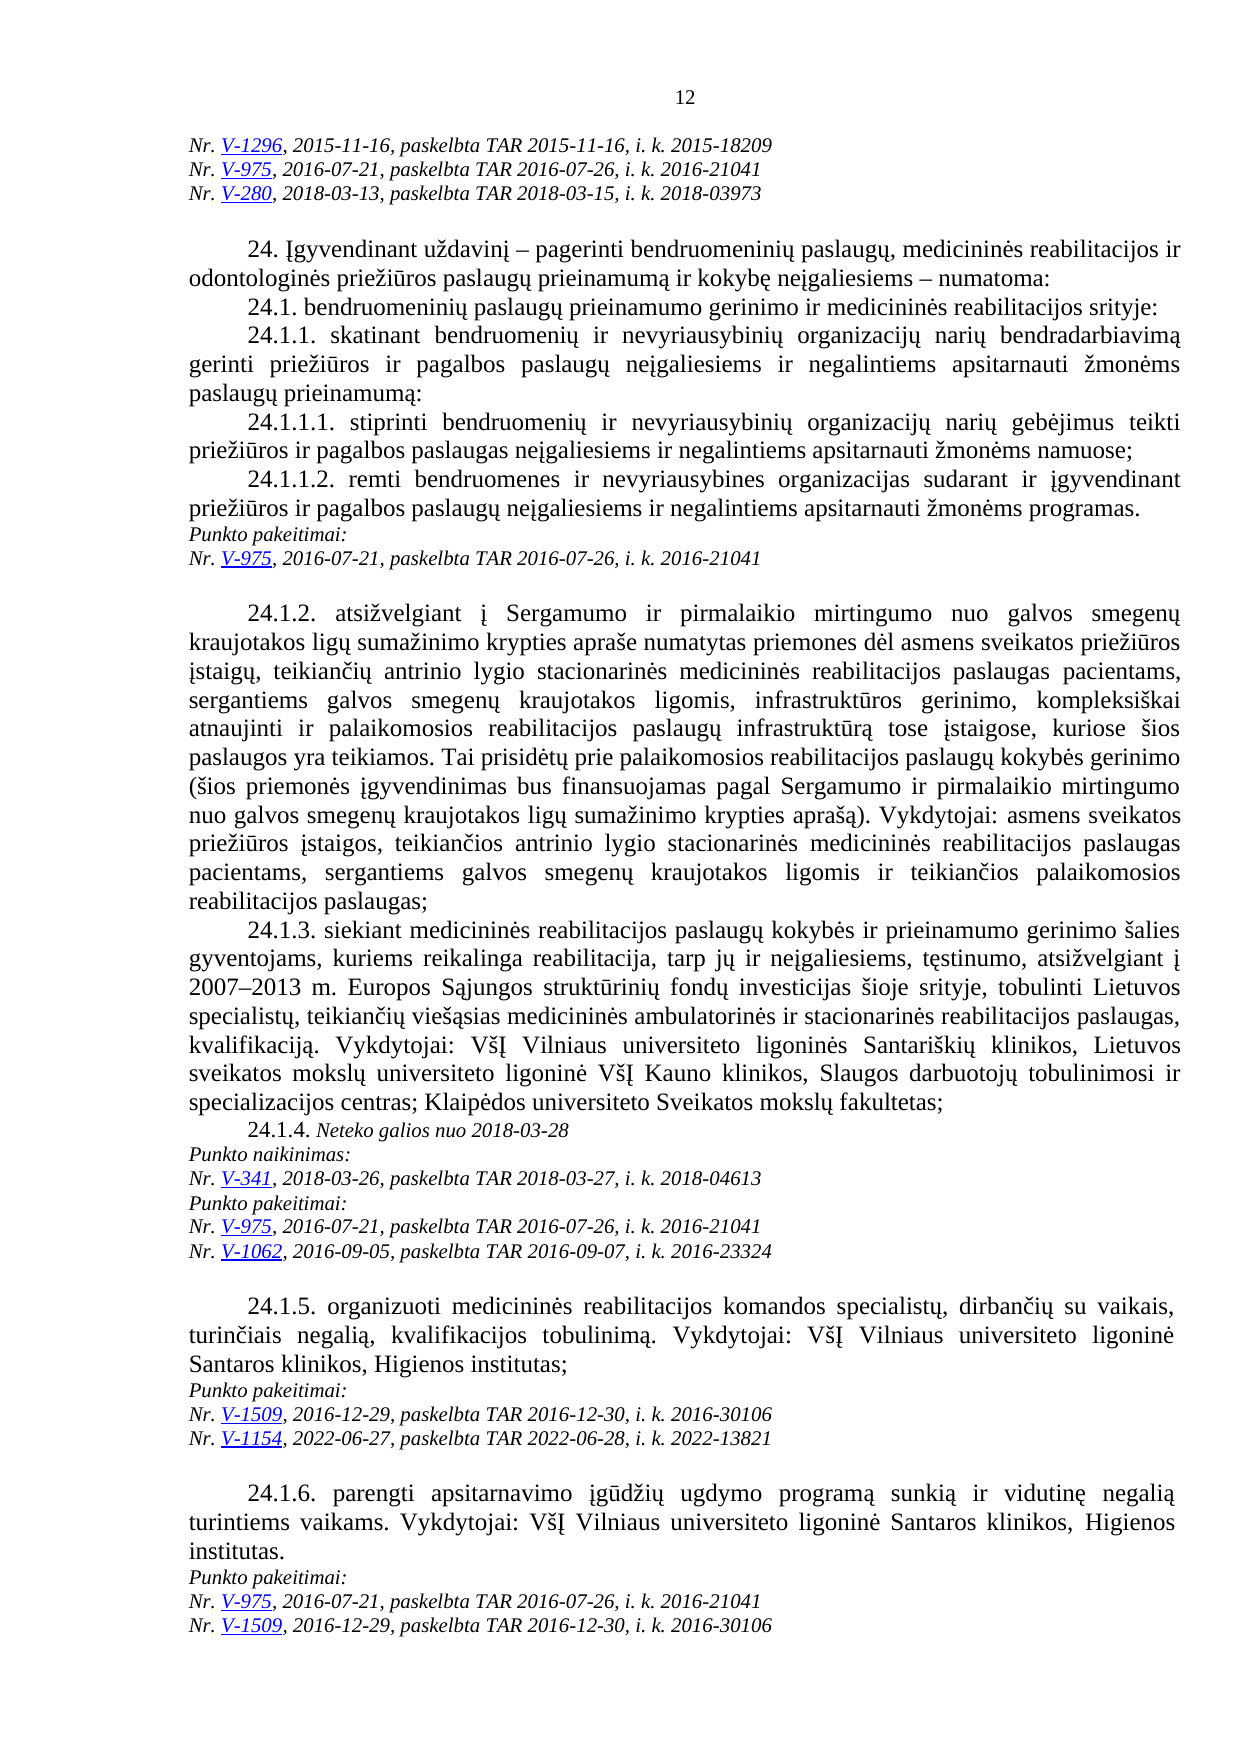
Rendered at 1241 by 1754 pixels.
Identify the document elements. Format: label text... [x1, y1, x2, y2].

text 24.1. bendruomeninių paslaugų prieinamumo gerinimo ir medicininės reabilitacijos srityje: [188, 292, 1181, 320]
text 24.1.4. Neteko galios nuo 2018-03-28 [188, 1116, 1181, 1142]
text Nr. V-975, 2016-07-21, paskelbta TAR 2016-07-26, i. k. 2016-21041 [188, 546, 1181, 570]
text Nr. V-975, 2016-07-21, paskelbta TAR 2016-07-26, i. k. 2016-21041 [188, 1589, 1181, 1613]
text Nr. V-1509, 2016-12-29, paskelbta TAR 2016-12-30, i. k. 2016-30106 [188, 1402, 1181, 1426]
text Punkto pakeitimai: [188, 1378, 1181, 1402]
text 24. Įgyvendinant uždavinį – pagerinti bendruomeninių paslaugų, medicininės reabilitacijos ir odontologinės priežiūros paslaugų prieinamumą ir kokybę neįgaliesiems – numatoma: [188, 234, 1181, 292]
text Nr. V-1296, 2015-11-16, paskelbta TAR 2015-11-16, i. k. 2015-18209 [188, 133, 1181, 157]
text Nr. V-280, 2018-03-13, paskelbta TAR 2018-03-15, i. k. 2018-03973 [188, 181, 1181, 205]
text Punkto pakeitimai: [188, 522, 1181, 546]
text 24.1.5. organizuoti medicininės reabilitacijos komandos specialistų, dirbančių su vaikais, turinčiais negalią, kvalifikacijos tobulinimą. Vykdytojai: VšĮ Vilniaus universiteto ligoninė Santaros klinikos, Higienos institutas; [188, 1291, 1175, 1378]
text Nr. V-1062, 2016-09-05, paskelbta TAR 2016-09-07, i. k. 2016-23324 [188, 1238, 1181, 1263]
text Punkto naikinimas: [188, 1142, 1181, 1166]
text 24.1.3. siekiant medicininės reabilitacijos paslaugų kokybės ir prieinamumo gerinimo šalies gyventojams, kuriems reikalinga reabilitacija, tarp jų ir neįgaliesiems, tęstinumo, atsižvelgiant į 2007–2013 m. Europos Sąjungos struktūrinių fondų investicijas šioje srityje, tobulinti Lietuvos specialistų, teikiančių viešąsias medicininės ambulatorinės ir stacionarinės reabilitacijos paslaugas, kvalifikaciją. Vykdytojai: VšĮ Vilniaus universiteto ligoninės Santariškių klinikos, Lietuvos sveikatos mokslų universiteto ligoninė VšĮ Kauno klinikos, Slaugos darbuotojų tobulinimosi ir specializacijos centras; Klaipėdos universiteto Sveikatos mokslų fakultetas; [188, 915, 1181, 1116]
text 24.1.1.2. remti bendruomenes ir nevyriausybines organizacijas sudarant ir įgyvendinant priežiūros ir pagalbos paslaugų neįgaliesiems ir negalintiems apsitarnauti žmonėms programas. [188, 464, 1181, 522]
text 24.1.1.1. stiprinti bendruomenių ir nevyriausybinių organizacijų narių gebėjimus teikti priežiūros ir pagalbos paslaugas neįgaliesiems ir negalintiems apsitarnauti žmonėms namuose; [188, 407, 1181, 464]
text Nr. V-975, 2016-07-21, paskelbta TAR 2016-07-26, i. k. 2016-21041 [188, 157, 1181, 181]
text Punkto pakeitimai: [188, 1190, 1181, 1214]
text Nr. V-1154, 2022-06-27, paskelbta TAR 2022-06-28, i. k. 2022-13821 [188, 1426, 1181, 1450]
text 24.1.6. parengti apsitarnavimo įgūdžių ugdymo programą sunkią ir vidutinę negalią turintiems vaikams. Vykdytojai: VšĮ Vilniaus universiteto ligoninė Santaros klinikos, Higienos institutas. [188, 1478, 1175, 1565]
text Nr. V-341, 2018-03-26, paskelbta TAR 2018-03-27, i. k. 2018-04613 [188, 1166, 1181, 1190]
text Nr. V-1509, 2016-12-29, paskelbta TAR 2016-12-30, i. k. 2016-30106 [188, 1613, 1181, 1637]
text Punkto pakeitimai: [188, 1565, 1181, 1589]
text 24.1.2. atsižvelgiant į Sergamumo ir pirmalaikio mirtingumo nuo galvos smegenų kraujotakos ligų sumažinimo krypties apraše numatytas priemones dėl asmens sveikatos priežiūros įstaigų, teikiančių antrinio lygio stacionarinės medicininės reabilitacijos paslaugas pacientams, sergantiems galvos smegenų kraujotakos ligomis, infrastruktūros gerinimo, kompleksiškai atnaujinti ir palaikomosios reabilitacijos paslaugų infrastruktūrą tose įstaigose, kuriose šios paslaugos yra teikiamos. Tai prisidėtų prie palaikomosios reabilitacijos paslaugų kokybės gerinimo (šios priemonės įgyvendinimas bus finansuojamas pagal Sergamumo ir pirmalaikio mirtingumo nuo galvos smegenų kraujotakos ligų sumažinimo krypties aprašą). Vykdytojai: asmens sveikatos priežiūros įstaigos, teikiančios antrinio lygio stacionarinės medicininės reabilitacijos paslaugas pacientams, sergantiems galvos smegenų kraujotakos ligomis ir teikiančios palaikomosios reabilitacijos paslaugas; [188, 598, 1181, 915]
text Nr. V-975, 2016-07-21, paskelbta TAR 2016-07-26, i. k. 2016-21041 [188, 1214, 1181, 1238]
text 24.1.1. skatinant bendruomenių ir nevyriausybinių organizacijų narių bendradarbiavimą gerinti priežiūros ir pagalbos paslaugų neįgaliesiems ir negalintiems apsitarnauti žmonėms paslaugų prieinamumą: [188, 320, 1181, 407]
